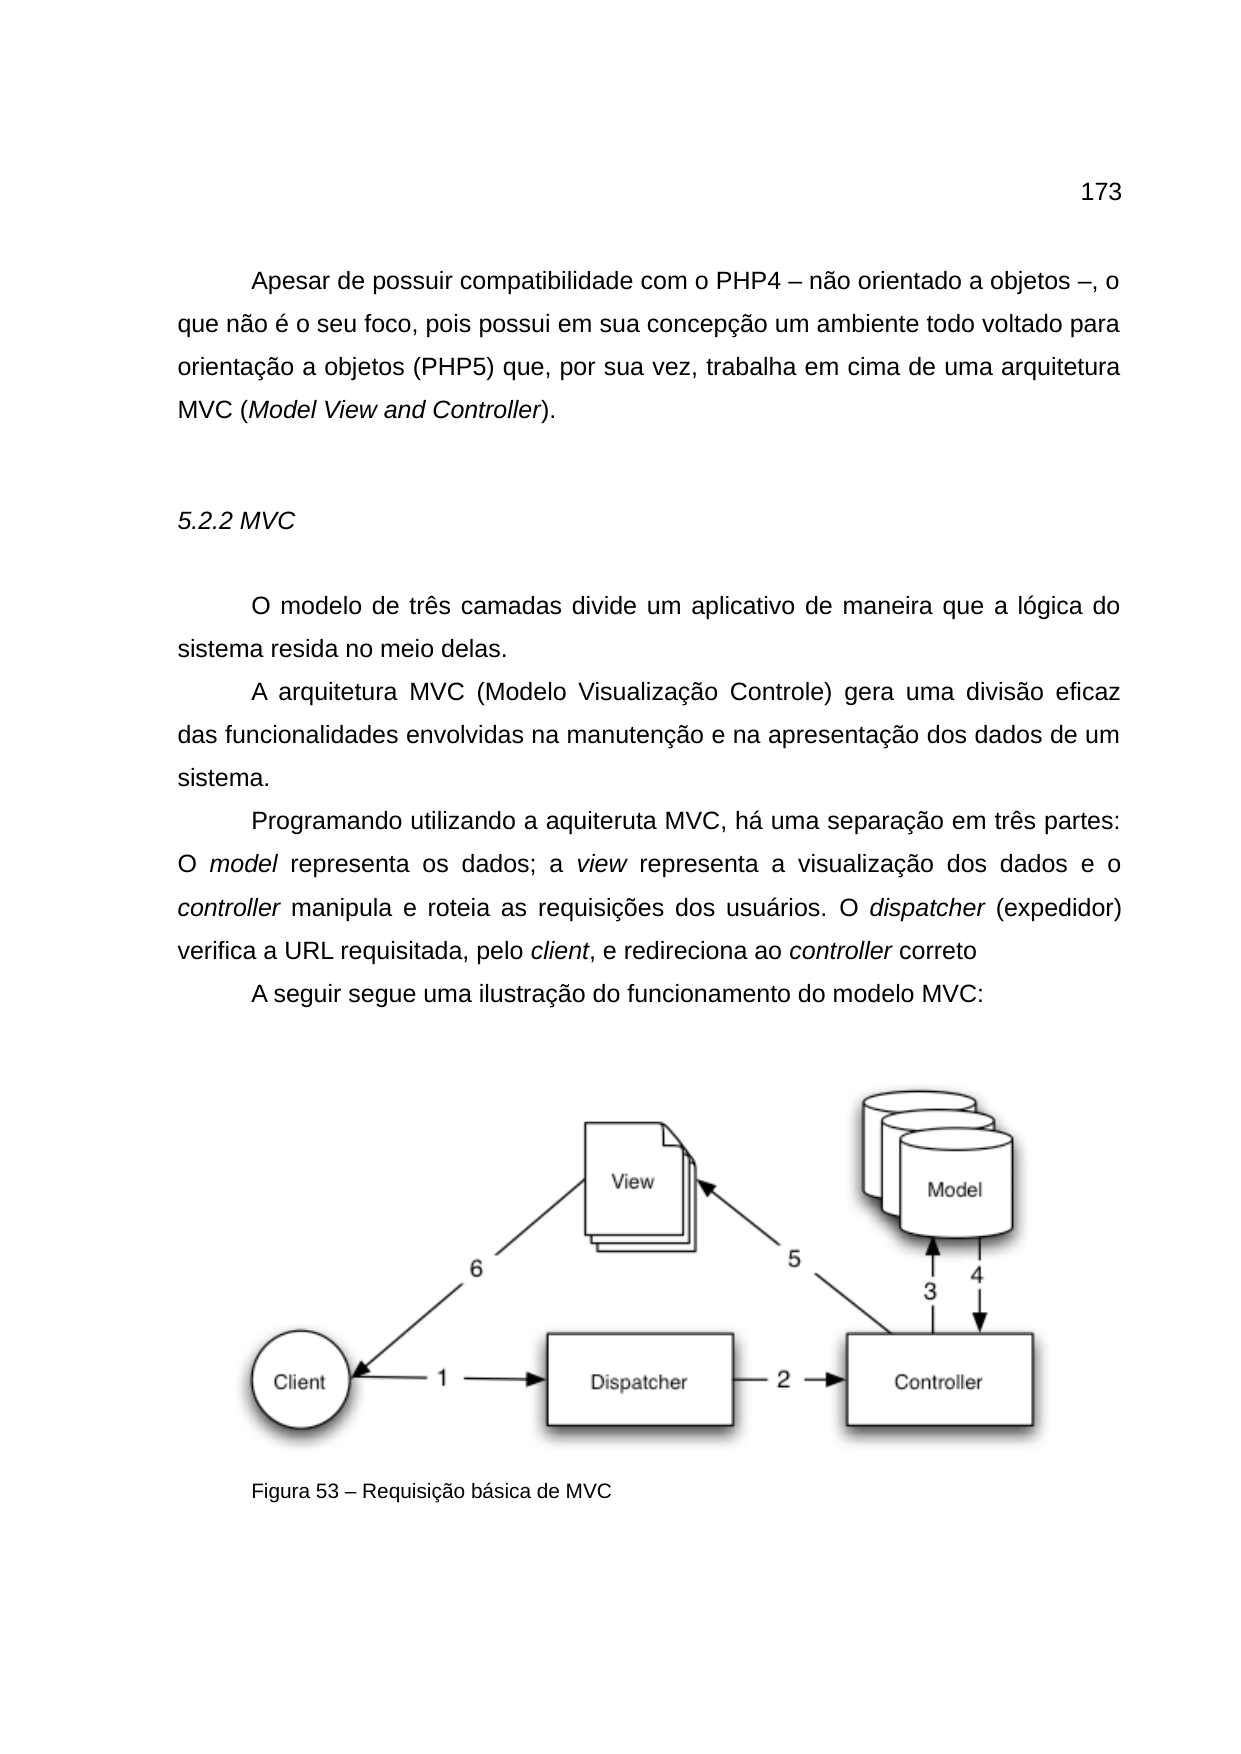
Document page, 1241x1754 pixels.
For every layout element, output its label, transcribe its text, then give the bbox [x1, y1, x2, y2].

picture [177, 1065, 1123, 1479]
text O modelo de três camadas divide um aplicativo de maneira que a lógica do sistema resida no meio delas. [177, 591, 1122, 663]
text Programando utilizando a aquiteruta MVC, há uma separação em três partes: O model representa os dados; a view representa a visualização dos dados e o controller manipula e roteia as requisições dos usuários. O dispatcher (expedidor) verifica a URL requisitada, pelo client, e redireciona ao controller correto [177, 806, 1122, 964]
text A arquitetura MVC (Modelo Visualização Controle) gera uma divisão eficaz das funcionalidades envolvidas na manutenção e na apresentação dos dados de um sistema. [177, 677, 1122, 792]
text A seguir segue uma ilustração do funcionamento do modelo MVC: [177, 979, 1122, 1008]
text Apesar de possuir compatibilidade com o PHP4 – não orientado a objetos –, o que não é o seu foco, pois possui em sua concepção um ambiente todo voltado para orientação a objetos (PHP5) que, por sua vez, trabalha em cima de uma arquitetura MVC (Model View and Controller). [177, 266, 1122, 424]
subtitle 5.2.2 MVC [177, 506, 1122, 535]
text Figura 53 – Requisição básica de MVC [177, 1479, 1122, 1503]
